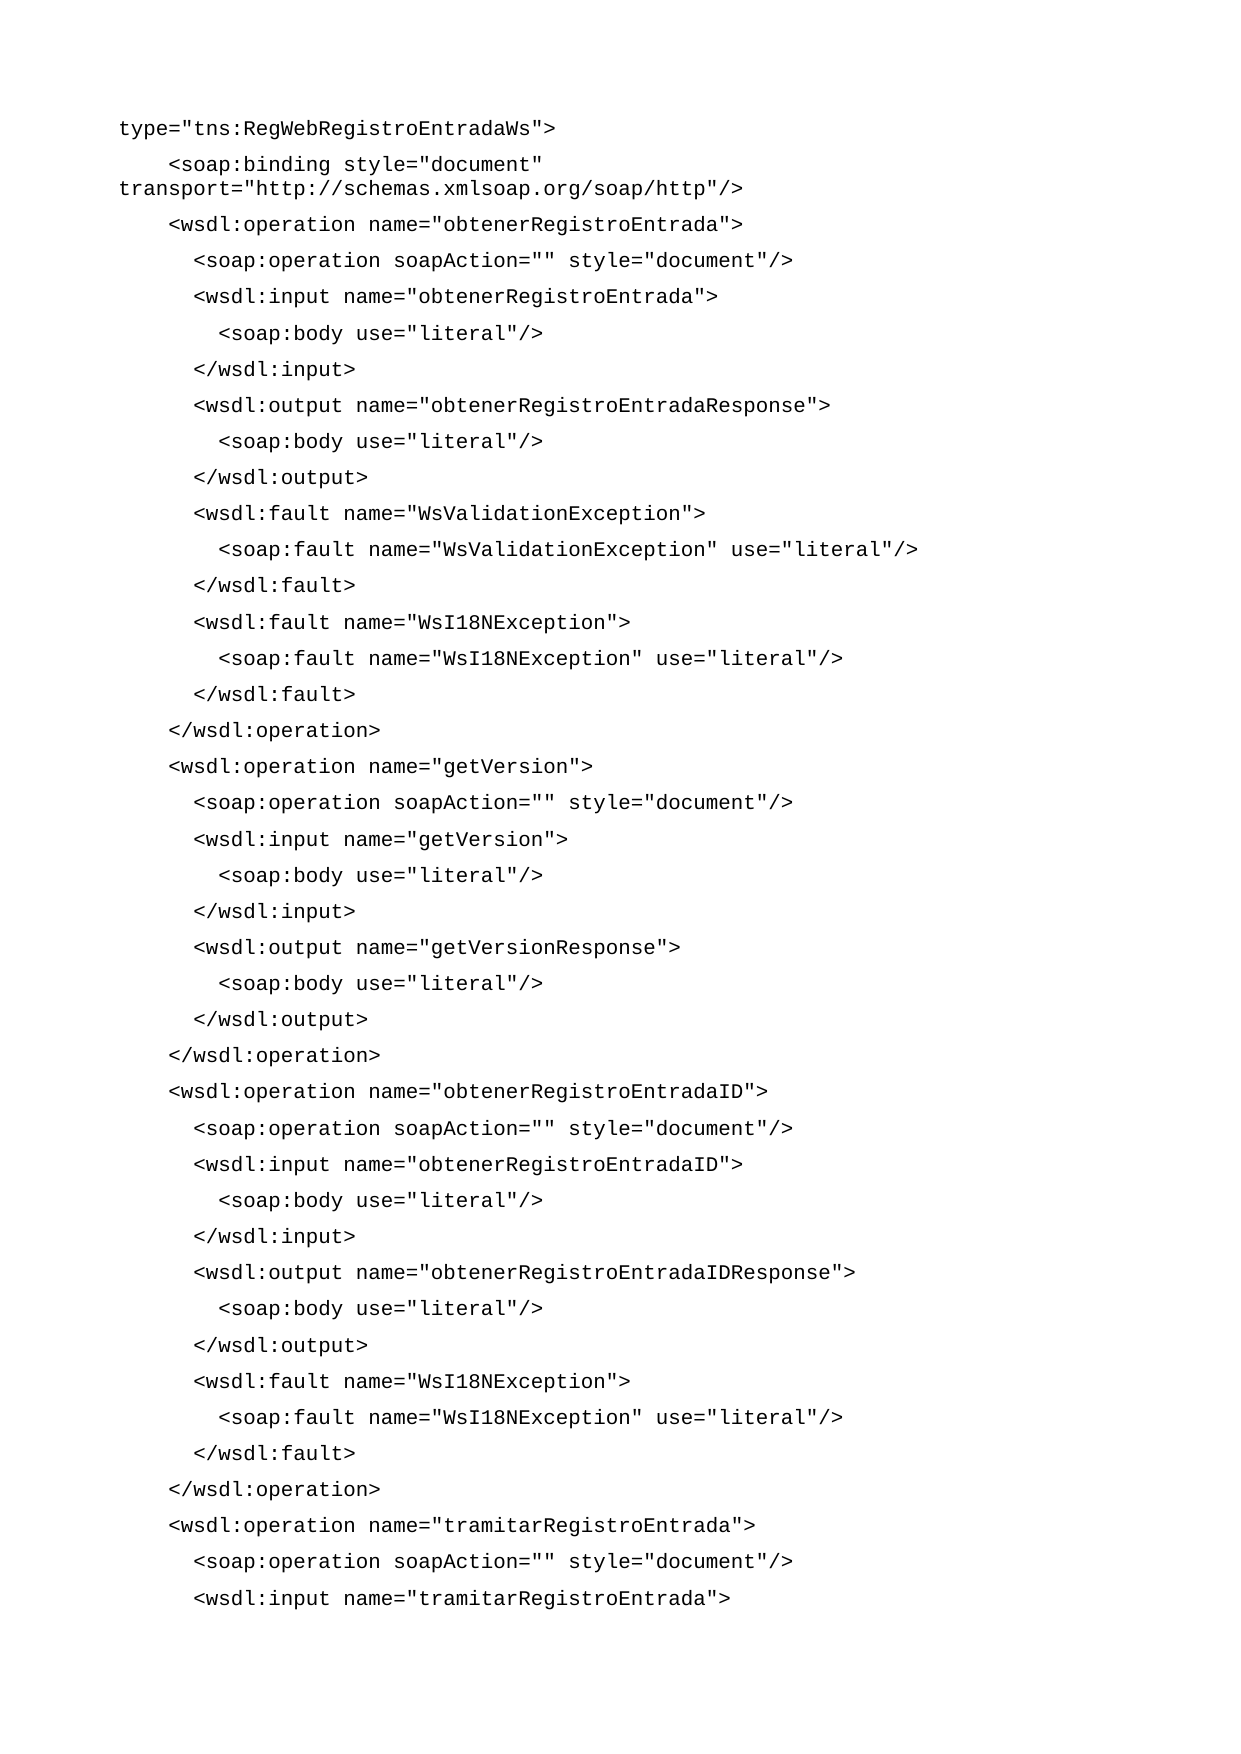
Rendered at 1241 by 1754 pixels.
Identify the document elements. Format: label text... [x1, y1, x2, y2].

text </wsdl:output> [118, 1009, 1122, 1033]
text </wsdl:input> [118, 1226, 1122, 1250]
text <wsdl:output name="getVersionResponse"> [118, 937, 1122, 961]
text <soap:operation soapAction="" style="document"/> [118, 792, 1122, 816]
text <soap:body use="literal"/> [118, 973, 1122, 997]
text <soap:body use="literal"/> [118, 1298, 1122, 1322]
text </wsdl:output> [118, 1334, 1122, 1358]
text <soap:fault name="WsI18NException" use="literal"/> [118, 648, 1122, 671]
text </wsdl:operation> [118, 1045, 1122, 1069]
text <wsdl:output name="obtenerRegistroEntradaIDResponse"> [118, 1262, 1122, 1286]
text <soap:operation soapAction="" style="document"/> [118, 250, 1122, 274]
text </wsdl:input> [118, 359, 1122, 382]
text <soap:body use="literal"/> [118, 865, 1122, 888]
text <wsdl:operation name="tramitarRegistroEntrada"> [118, 1515, 1122, 1539]
text <wsdl:input name="obtenerRegistroEntradaID"> [118, 1154, 1122, 1177]
text <wsdl:operation name="getVersion"> [118, 756, 1122, 780]
text <soap:fault name="WsI18NException" use="literal"/> [118, 1407, 1122, 1431]
text <soap:fault name="WsValidationException" use="literal"/> [118, 539, 1122, 563]
text <wsdl:input name="getVersion"> [118, 828, 1122, 852]
text <wsdl:operation name="obtenerRegistroEntrada"> [118, 214, 1122, 238]
text <soap:operation soapAction="" style="document"/> [118, 1118, 1122, 1141]
text <soap:binding style="document" transport="http://schemas.xmlsoap.org/soap/http"/> [118, 154, 1122, 202]
text </wsdl:fault> [118, 576, 1122, 599]
text <wsdl:fault name="WsI18NException"> [118, 1371, 1122, 1394]
text </wsdl:output> [118, 467, 1122, 491]
text </wsdl:fault> [118, 684, 1122, 708]
text <wsdl:input name="obtenerRegistroEntrada"> [118, 286, 1122, 310]
text <wsdl:fault name="WsI18NException"> [118, 612, 1122, 635]
text type="tns:RegWebRegistroEntradaWs"> [118, 118, 1122, 142]
text <wsdl:output name="obtenerRegistroEntradaResponse"> [118, 395, 1122, 418]
text </wsdl:operation> [118, 1479, 1122, 1503]
text <wsdl:input name="tramitarRegistroEntrada"> [118, 1588, 1122, 1611]
text <wsdl:fault name="WsValidationException"> [118, 503, 1122, 527]
text </wsdl:operation> [118, 720, 1122, 744]
text </wsdl:input> [118, 901, 1122, 924]
text </wsdl:fault> [118, 1443, 1122, 1467]
text <soap:operation soapAction="" style="document"/> [118, 1551, 1122, 1575]
text <soap:body use="literal"/> [118, 431, 1122, 454]
text <soap:body use="literal"/> [118, 1190, 1122, 1214]
text <soap:body use="literal"/> [118, 322, 1122, 346]
text <wsdl:operation name="obtenerRegistroEntradaID"> [118, 1082, 1122, 1105]
